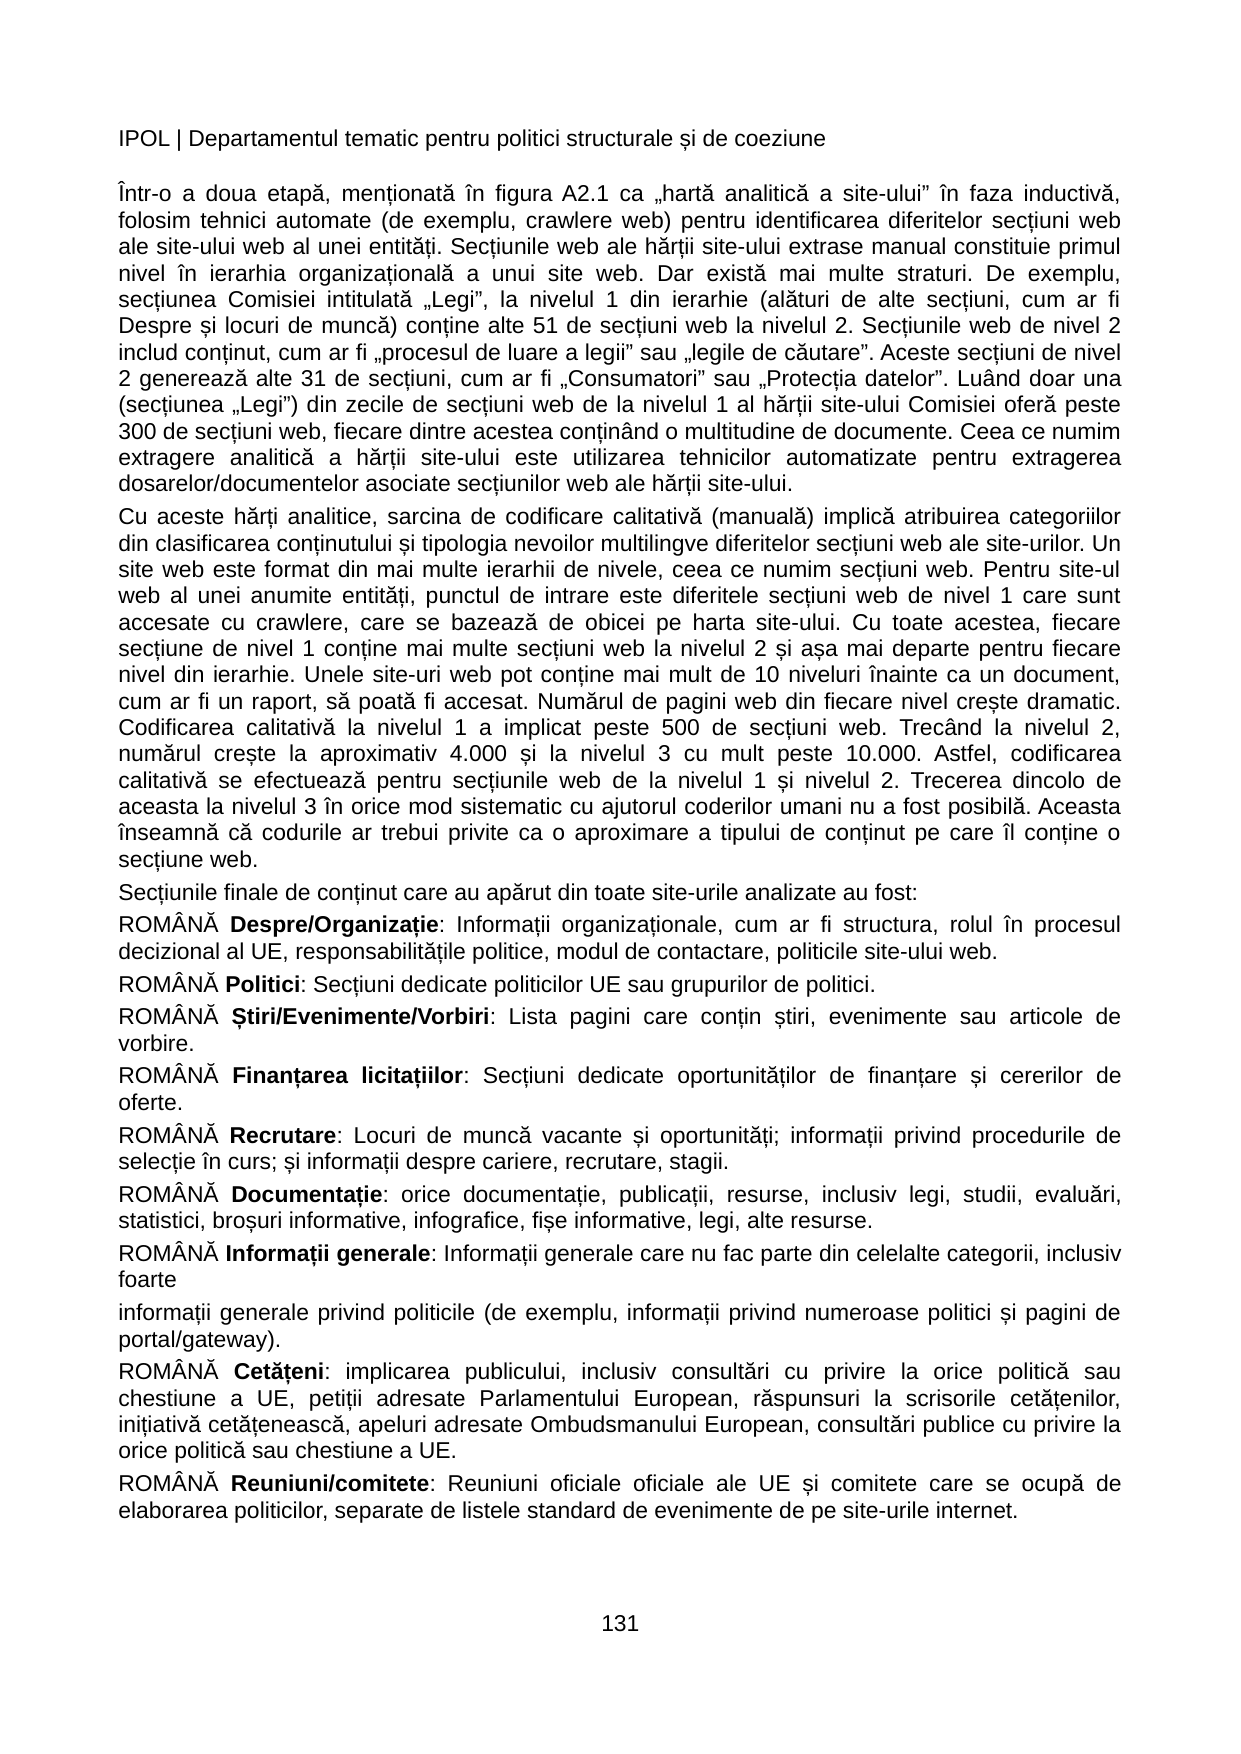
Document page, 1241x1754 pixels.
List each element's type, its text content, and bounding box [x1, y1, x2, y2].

text Cu aceste hărți analitice, sarcina de codificare calitativă (manuală) implică atribuirea categoriilor din clasificarea conținutului și tipologia nevoilor multilingve diferitelor secțiuni web ale site-urilor. Un site web este format din mai multe ierarhii de nivele, ceea ce numim secțiuni web. Pentru site-ul web al unei anumite entități, punctul de intrare este diferitele secțiuni web de nivel 1 care sunt accesate cu crawlere, care se bazează de obicei pe harta site-ului. Cu toate acestea, fiecare secțiune de nivel 1 conține mai multe secțiuni web la nivelul 2 și așa mai departe pentru fiecare nivel din ierarhie. Unele site-uri web pot conține mai mult de 10 niveluri înainte ca un document, cum ar fi un raport, să poată fi accesat. Numărul de pagini web din fiecare nivel crește dramatic. Codificarea calitativă la nivelul 1 a implicat peste 500 de secțiuni web. Trecând la nivelul 2, numărul crește la aproximativ 4.000 și la nivelul 3 cu mult peste 10.000. Astfel, codificarea calitativă se efectuează pentru secțiunile web de la nivelul 1 și nivelul 2. Trecerea dincolo de aceasta la nivelul 3 în orice mod sistematic cu ajutorul coderilor umani nu a fost posibilă. Aceasta înseamnă că codurile ar trebui privite ca o aproximare a tipului de conținut pe care îl conține o secțiune web. [118, 503, 1122, 872]
text ROMÂNĂ Informații generale: Informații generale care nu fac parte din celelalte categorii, inclusiv foarte [118, 1240, 1122, 1293]
text ROMÂNĂ Despre/Organizație: Informații organizaționale, cum ar fi structura, rolul în procesul decizional al UE, responsabilitățile politice, modul de contactare, politicile site-ului web. [118, 911, 1122, 964]
text Într-o a doua etapă, menționată în figura A2.1 ca „hartă analitică a site-ului” în faza inductivă, folosim tehnici automate (de exemplu, crawlere web) pentru identificarea diferitelor secțiuni web ale site-ului web al unei entități. Secțiunile web ale hărții site-ului extrase manual constituie primul nivel în ierarhia organizațională a unui site web. Dar există mai multe straturi. De exemplu, secțiunea Comisiei intitulată „Legi”, la nivelul 1 din ierarhie (alături de alte secțiuni, cum ar fi Despre și locuri de muncă) conține alte 51 de secțiuni web la nivelul 2. Secțiunile web de nivel 2 includ conținut, cum ar fi „procesul de luare a legii” sau „legile de căutare”. Aceste secțiuni de nivel 2 generează alte 31 de secțiuni, cum ar fi „Consumatori” sau „Protecția datelor”. Luând doar una (secțiunea „Legi”) din zecile de secțiuni web de la nivelul 1 al hărții site-ului Comisiei oferă peste 300 de secțiuni web, fiecare dintre acestea conținând o multitudine de documente. Ceea ce numim extragere analitică a hărții site-ului este utilizarea tehnicilor automatizate pentru extragerea dosarelor/documentelor asociate secțiunilor web ale hărții site-ului. [118, 180, 1122, 497]
text ROMÂNĂ Documentație: orice documentație, publicații, resurse, inclusiv legi, studii, evaluări, statistici, broșuri informative, infografice, fișe informative, legi, alte resurse. [118, 1181, 1122, 1233]
text ROMÂNĂ Finanțarea licitațiilor: Secțiuni dedicate oportunităților de finanțare și cererilor de oferte. [118, 1062, 1122, 1115]
text Secțiunile finale de conținut care au apărut din toate site-urile analizate au fost: [118, 878, 1122, 905]
text ROMÂNĂ Știri/Evenimente/Vorbiri: Lista pagini care conțin știri, evenimente sau articole de vorbire. [118, 1003, 1122, 1056]
text ROMÂNĂ Recrutare: Locuri de muncă vacante și oportunități; informații privind procedurile de selecție în curs; și informații despre cariere, recrutare, stagii. [118, 1122, 1122, 1174]
text ROMÂNĂ Cetățeni: implicarea publicului, inclusiv consultări cu privire la orice politică sau chestiune a UE, petiții adresate Parlamentului European, răspunsuri la scrisorile cetățenilor, inițiativă cetățenească, apeluri adresate Ombudsmanului European, consultări publice cu privire la orice politică sau chestiune a UE. [118, 1358, 1122, 1464]
text ROMÂNĂ Politici: Secțiuni dedicate politicilor UE sau grupurilor de politici. [118, 971, 1122, 997]
text informații generale privind politicile (de exemplu, informații privind numeroase politici și pagini de portal/gateway). [118, 1299, 1122, 1352]
text ROMÂNĂ Reuniuni/comitete: Reuniuni oficiale oficiale ale UE și comitete care se ocupă de elaborarea politicilor, separate de listele standard de evenimente de pe site-urile internet. [118, 1470, 1122, 1523]
